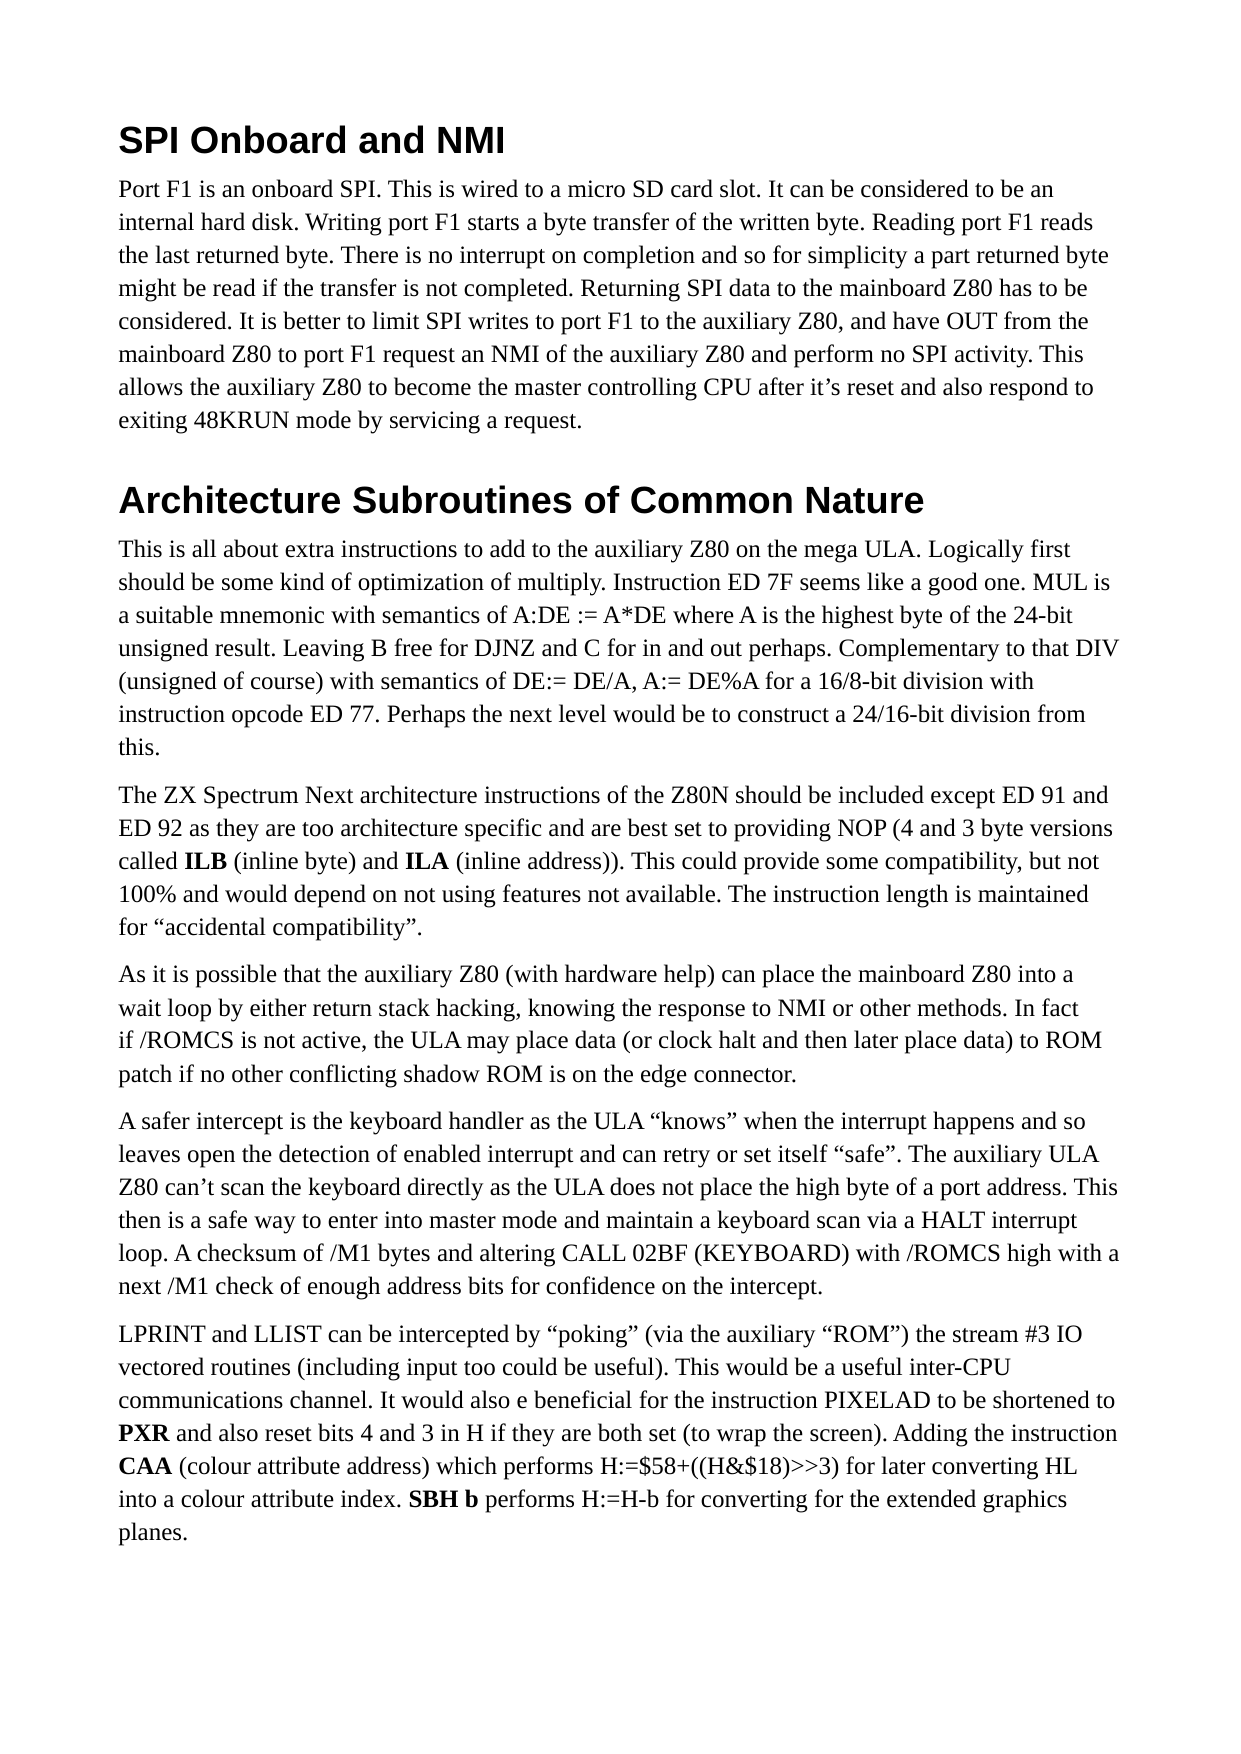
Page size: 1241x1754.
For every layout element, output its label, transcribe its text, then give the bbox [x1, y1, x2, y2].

text Port F1 is an onboard SPI. This is wired to a micro SD card slot. It can be considered to be an internal hard disk. Writing port F1 starts a byte transfer of the written byte. Reading port F1 reads the last returned byte. There is no interrupt on completion and so for simplicity a part returned byte might be read if the transfer is not completed. Returning SPI data to the mainboard Z80 has to be considered. It is better to limit SPI writes to port F1 to the auxiliary Z80, and have OUT from the mainboard Z80 to port F1 request an NMI of the auxiliary Z80 and perform no SPI activity. This allows the auxiliary Z80 to become the master controlling CPU after it’s reset and also respond to exiting 48KRUN mode by servicing a request. [118, 174, 1122, 434]
text As it is possible that the auxiliary Z80 (with hardware help) can place the mainboard Z80 into a wait loop by either return stack hacking, knowing the response to NMI or other methods. In fact if /ROMCS is not active, the ULA may place data (or clock halt and then later place data) to ROM patch if no other conflicting shadow ROM is on the edge connector. [118, 959, 1122, 1087]
text LPRINT and LLIST can be intercepted by “poking” (via the auxiliary “ROM”) the stream #3 IO vectored routines (including input too could be useful). This would be a useful inter-CPU communications channel. It would also e beneficial for the instruction PIXELAD to be shortened to PXR and also reset bits 4 and 3 in H if they are both set (to wrap the screen). Adding the instruction CAA (colour attribute address) which performs H:=$58+((H&$18)>>3) for later converting HL into a colour attribute index. SBH b performs H:=H-b for converting for the extended graphics planes. [118, 1319, 1122, 1546]
subtitle SPI Onboard and NMI [118, 118, 1122, 162]
text A safer intercept is the keyboard handler as the ULA “knows” when the interrupt happens and so leaves open the detection of enabled interrupt and can retry or set itself “safe”. The auxiliary ULA Z80 can’t scan the keyboard directly as the ULA does not place the high byte of a port address. This then is a safe way to enter into master mode and maintain a keyboard scan via a HALT interrupt loop. A checksum of /M1 bytes and altering CALL 02BF (KEYBOARD) with /ROMCS high with a next /M1 check of enough address bits for confidence on the intercept. [118, 1106, 1122, 1300]
text The ZX Spectrum Next architecture instructions of the Z80N should be included except ED 91 and ED 92 as they are too architecture specific and are best set to providing NOP (4 and 3 byte versions called ILB (inline byte) and ILA (inline address)). This could provide some compatibility, but not 100% and would depend on not using features not available. The instruction length is maintained for “accidental compatibility”. [118, 780, 1122, 941]
subtitle Architecture Subroutines of Common Nature [118, 478, 1122, 522]
text This is all about extra instructions to add to the auxiliary Z80 on the mega ULA. Logically first should be some kind of optimization of multiply. Instruction ED 7F seems like a good one. MUL is a suitable mnemonic with semantics of A:DE := A*DE where A is the highest byte of the 24-bit unsigned result. Leaving B free for DJNZ and C for in and out perhaps. Complementary to that DIV (unsigned of course) with semantics of DE:= DE/A, A:= DE%A for a 16/8-bit division with instruction opcode ED 77. Perhaps the next level would be to construct a 24/16-bit division from this. [118, 534, 1122, 761]
